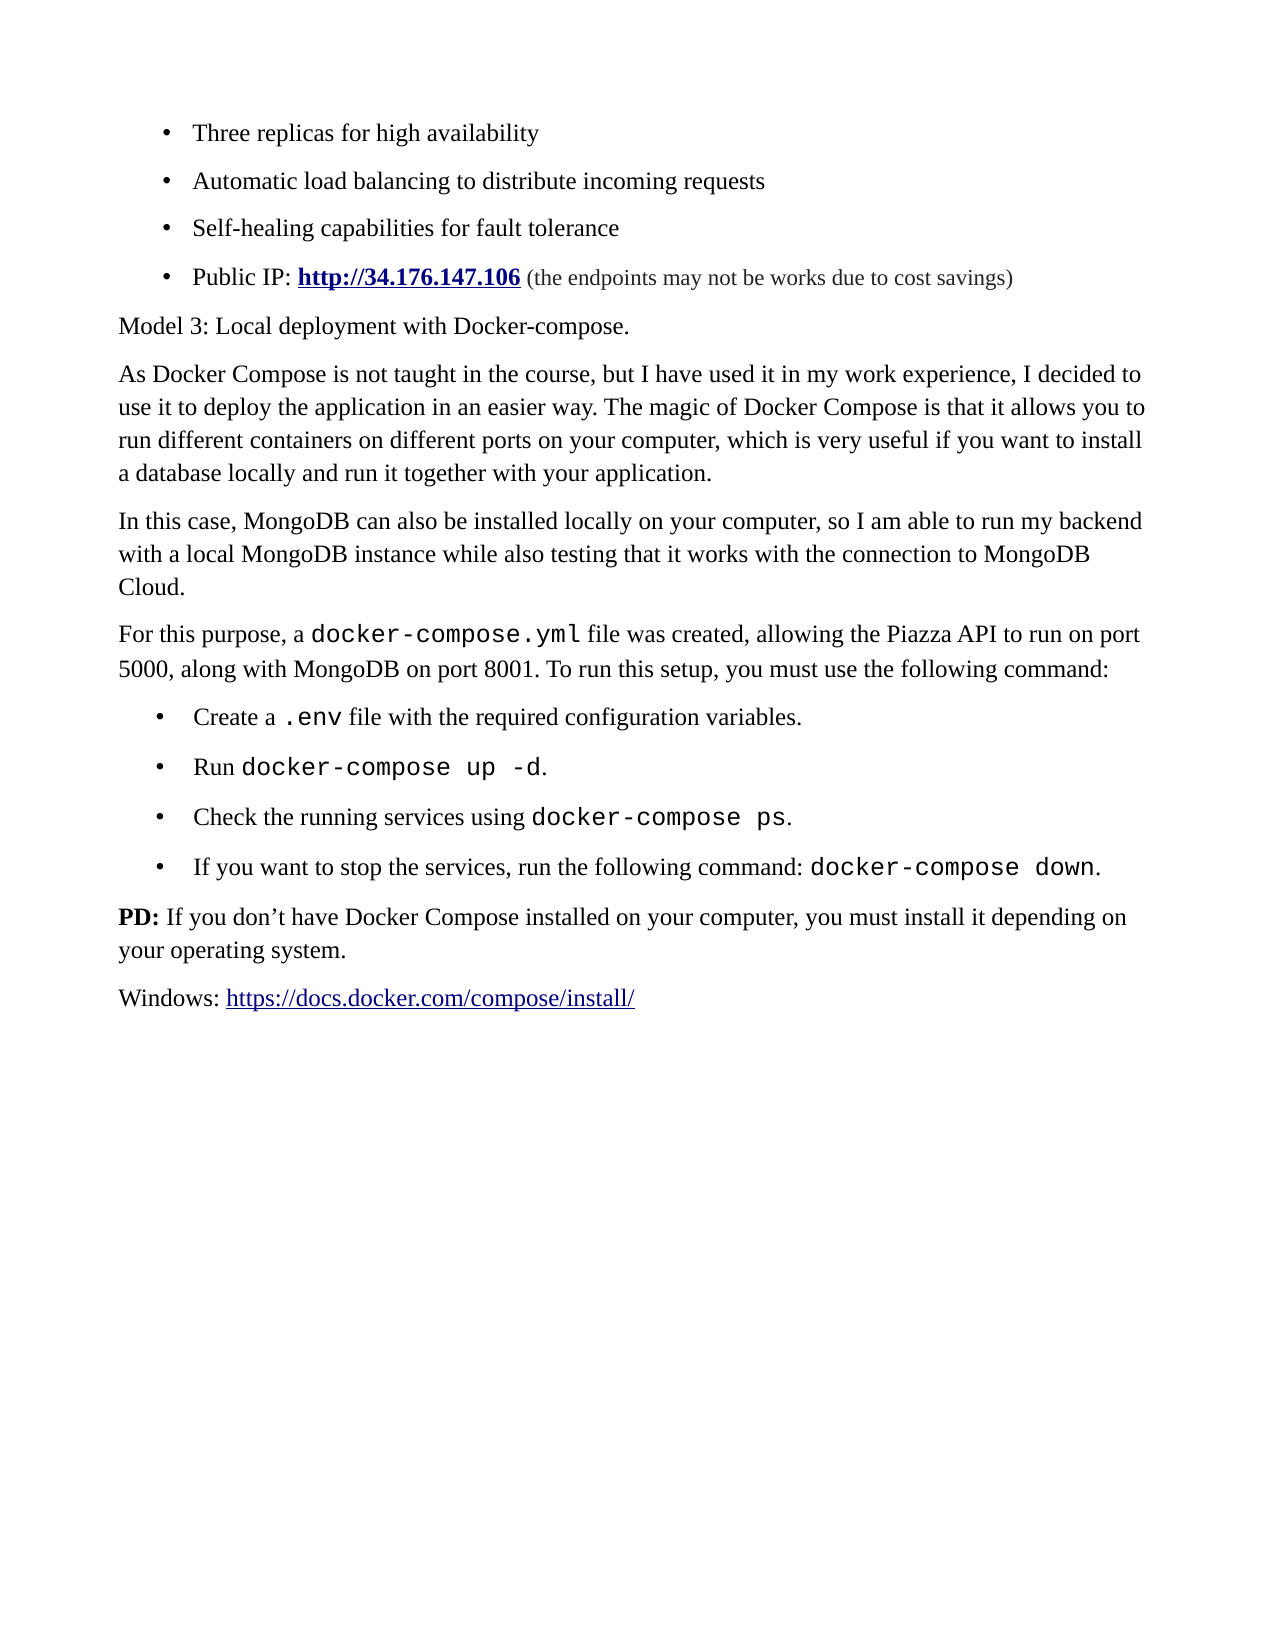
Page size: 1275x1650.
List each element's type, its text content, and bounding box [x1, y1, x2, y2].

list Create a .env file with the required configuration variables. [156, 702, 1157, 733]
list Run docker-compose up -d. [156, 752, 1157, 783]
text As Docker Compose is not taught in the course, but I have used it in my work experience, I decided to use it to deploy the application in an easier way. The magic of Docker Compose is that it allows you to run different containers on different ports on your computer, which is very useful if you want to install a database locally and run it together with your application. [118, 359, 1157, 487]
text For this purpose, a docker-compose.yml file was created, allowing the Piazza API to run on port 5000, along with MongoDB on port 8001. To run this setup, you must use the following command: [118, 619, 1157, 683]
text Model 3: Local deployment with Docker-compose. [118, 311, 1157, 340]
text PD: If you don’t have Docker Compose installed on your computer, you must install it depending on your operating system. [118, 902, 1157, 964]
list Automatic load balancing to distribute incoming requests [162, 166, 1157, 194]
text In this case, MongoDB can also be installed locally on your computer, so I am able to run my backend with a local MongoDB instance while also testing that it works with the connection to MongoDB Cloud. [118, 506, 1157, 601]
text Windows: https://docs.docker.com/compose/install/ [118, 983, 1157, 1011]
list Check the running services using docker-compose ps. [156, 802, 1157, 833]
list Self-healing capabilities for fault tolerance [162, 213, 1157, 242]
list Public IP: http://34.176.147.106 (the endpoints may not be works due to cost savings) [162, 261, 1157, 292]
list If you want to stop the services, run the following command: docker-compose down. [156, 852, 1157, 883]
list Three replicas for high availability [162, 118, 1157, 147]
